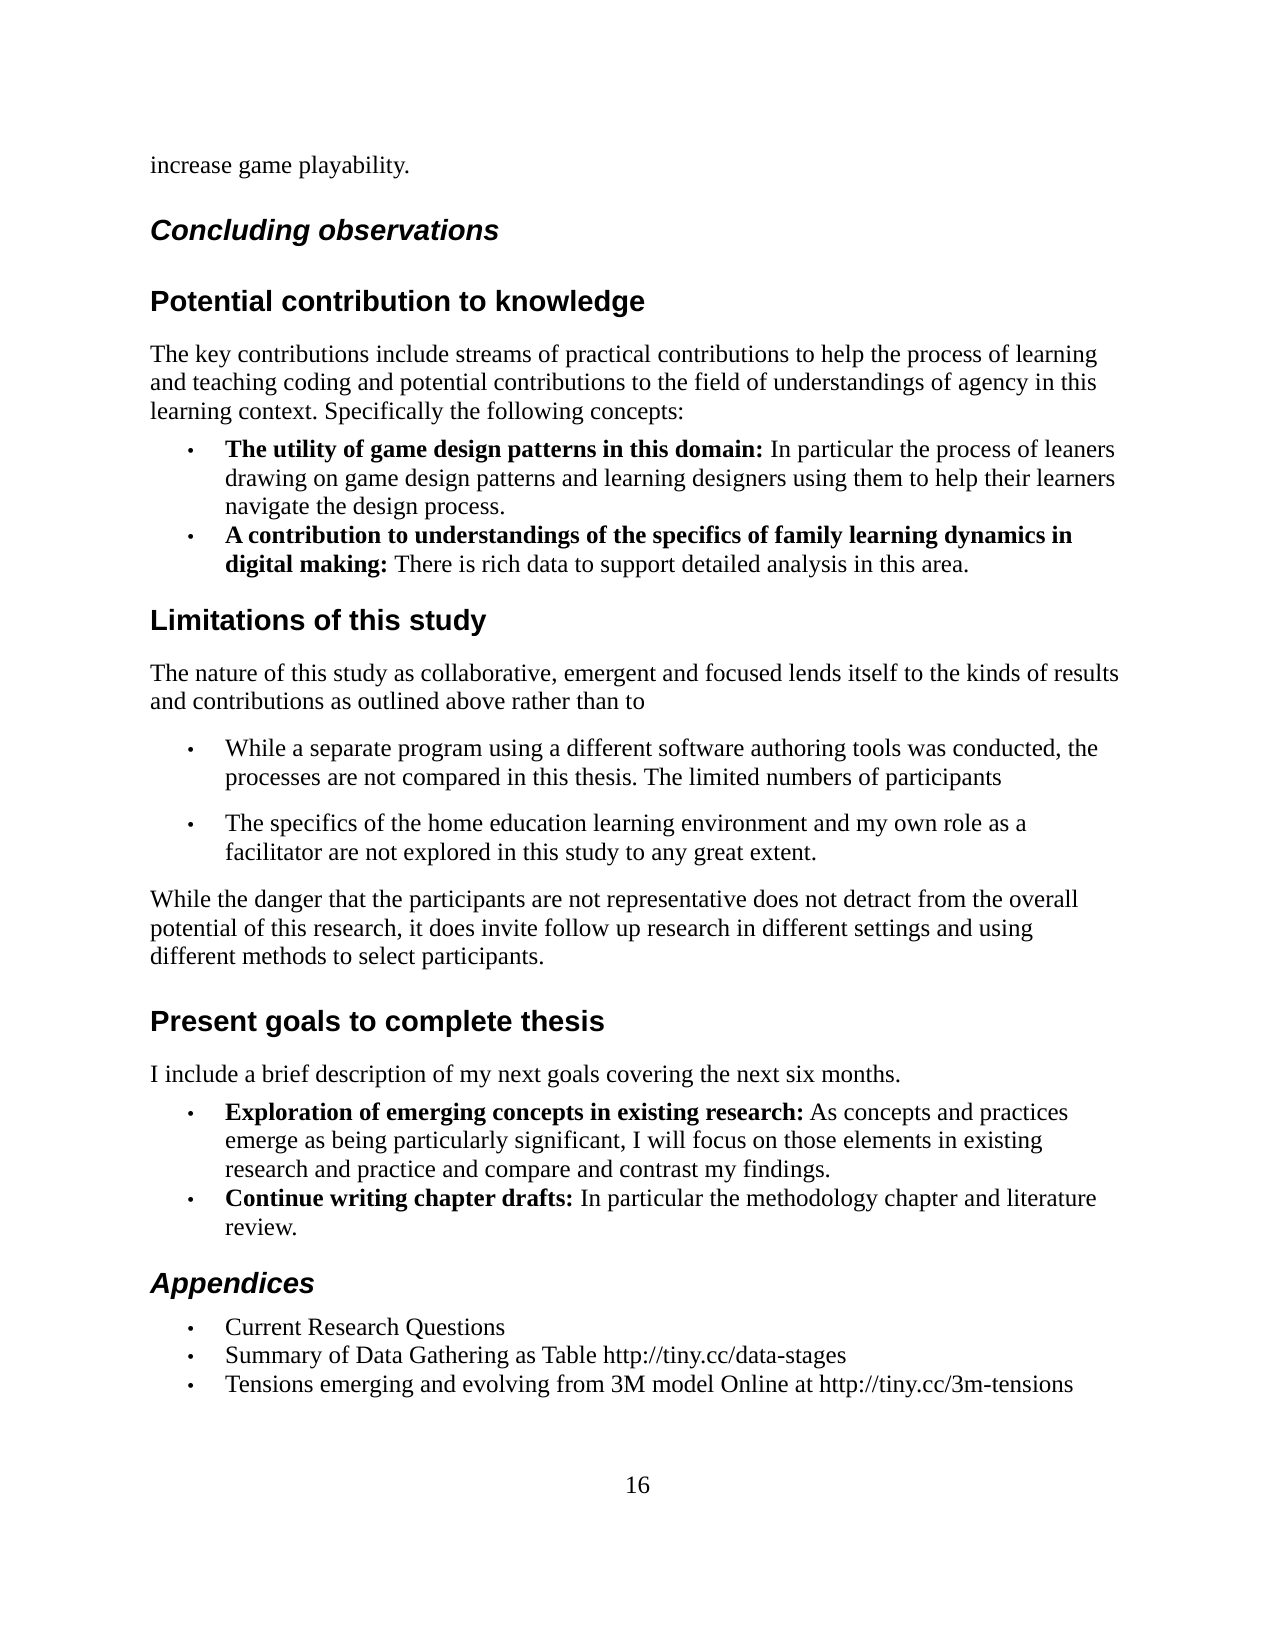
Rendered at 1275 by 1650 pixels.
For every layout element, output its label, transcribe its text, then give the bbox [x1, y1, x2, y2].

subtitle Appendices [150, 1266, 1125, 1299]
list A contribution to understandings of the specifics of family learning dynamics in digital making: There is rich data to support detailed analysis in this area. [187, 520, 1125, 578]
text The key contributions include streams of practical contributions to help the process of learning and teaching coding and potential contributions to the field of understandings of agency in this learning context. Specifically the following concepts: [150, 339, 1125, 425]
text While the danger that the participants are not representative does not detract from the overall potential of this research, it does invite follow up research in different settings and using different methods to select participants. [150, 884, 1125, 970]
list Continue writing chapter drafts: In particular the methodology chapter and literature review. [187, 1183, 1125, 1241]
list Current Research Questions [187, 1312, 1125, 1340]
list Exploration of emerging concepts in existing research: As concepts and practices emerge as being particularly significant, I will focus on those elements in existing research and practice and compare and contrast my findings. [187, 1097, 1125, 1183]
subtitle Limitations of this study [150, 603, 1125, 636]
subtitle Concluding observations [150, 213, 1125, 246]
subtitle Present goals to complete thesis [150, 1004, 1125, 1038]
list Summary of Data Gathering as Table http://tiny.cc/data-stages [187, 1340, 1125, 1369]
list Tensions emerging and evolving from 3M model Online at http://tiny.cc/3m-tensions [187, 1369, 1125, 1398]
list While a separate program using a different software authoring tools was conducted, the processes are not compared in this thesis. The limited numbers of participants [187, 733, 1125, 791]
list The utility of game design patterns in this domain: In particular the process of leaners drawing on game design patterns and learning designers using them to help their learners navigate the design process. [187, 434, 1125, 520]
subtitle Potential contribution to knowledge [150, 284, 1125, 317]
text I include a brief description of my next goals covering the next six months. [150, 1059, 1125, 1088]
list The specifics of the home education learning environment and my own role as a facilitator are not explored in this study to any great extent. [187, 808, 1125, 866]
text The nature of this study as collaborative, emergent and focused lends itself to the kinds of results and contributions as outlined above rather than to [150, 658, 1125, 715]
text increase game playability. [150, 150, 1125, 179]
